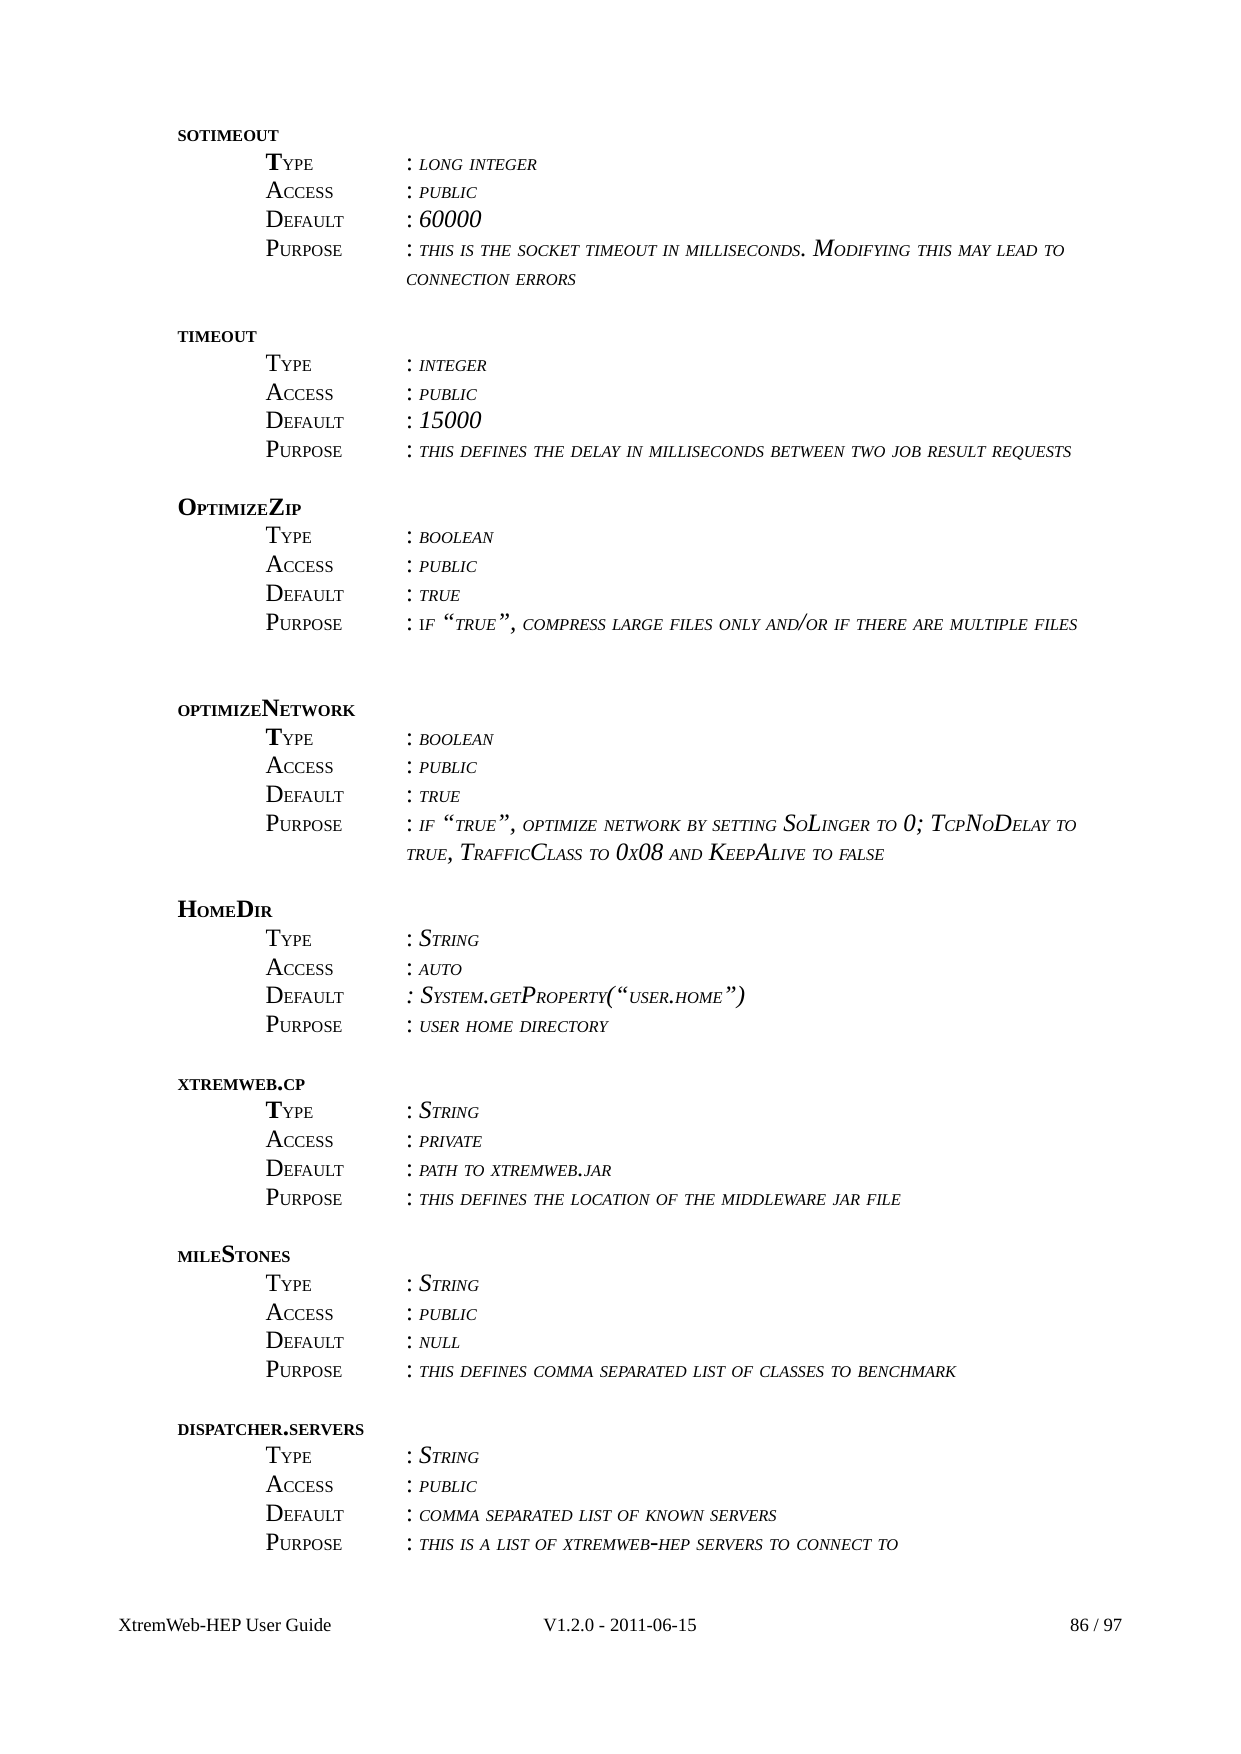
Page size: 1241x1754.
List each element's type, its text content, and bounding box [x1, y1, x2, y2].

text Purpose : this defines the delay in milliseconds between two job result requests [265, 434, 1122, 463]
text dispatcher.servers [177, 1412, 1122, 1441]
text optimizeNetwork [177, 693, 1122, 722]
text Type : String [265, 1268, 1122, 1297]
text Default : path to xtremweb.jar [265, 1153, 1122, 1182]
text Default : comma separated list of known servers [265, 1498, 1122, 1527]
text timeout [177, 319, 1122, 348]
text Default : System.getProperty(“user.home”) [265, 981, 1122, 1009]
text Access : auto [265, 952, 1122, 981]
text Default : true [265, 578, 1122, 607]
text Type : boolean [265, 521, 1122, 549]
text Type : String [265, 923, 1122, 952]
text Purpose : if “true”, optimize network by setting SoLinger to 0; TcpNoDelay to true, TrafficClass to 0x08 and KeepAlive to false [265, 808, 1122, 866]
text Access : private [265, 1124, 1122, 1153]
text Type : integer [265, 348, 1122, 377]
text sotimeout [177, 118, 1122, 147]
text Default : true [265, 779, 1122, 808]
text OptimizeZip [177, 492, 1122, 521]
text Access : public [265, 377, 1122, 406]
text Type : String [265, 1441, 1122, 1469]
text Access : public [265, 751, 1122, 779]
text Purpose : user home directory [265, 1009, 1122, 1038]
text Access : public [265, 176, 1122, 204]
text Purpose : this is the socket timeout in milliseconds. Modifying this may lead to connection errors [265, 233, 1122, 291]
text Type : boolean [265, 722, 1122, 751]
text Purpose : this defines the location of the middleware jar file [265, 1182, 1122, 1211]
text mileStones [177, 1239, 1122, 1268]
text Purpose : this is a list of xtremweb-hep servers to connect to [265, 1527, 1122, 1556]
text Type : long integer [265, 147, 1122, 176]
text Access : public [265, 1469, 1122, 1498]
text Access : public [265, 549, 1122, 578]
text Purpose : if “true”, compress large files only and/or if there are multiple files [265, 607, 1122, 636]
text HomeDir [177, 894, 1122, 923]
text Access : public [265, 1297, 1122, 1326]
text Default : 60000 [265, 204, 1122, 233]
text Type : String [265, 1096, 1122, 1124]
text Default : 15000 [265, 406, 1122, 434]
text Default : null [265, 1326, 1122, 1354]
text xtremweb.cp [177, 1067, 1122, 1096]
text Purpose : this defines comma separated list of classes to benchmark [265, 1354, 1122, 1383]
